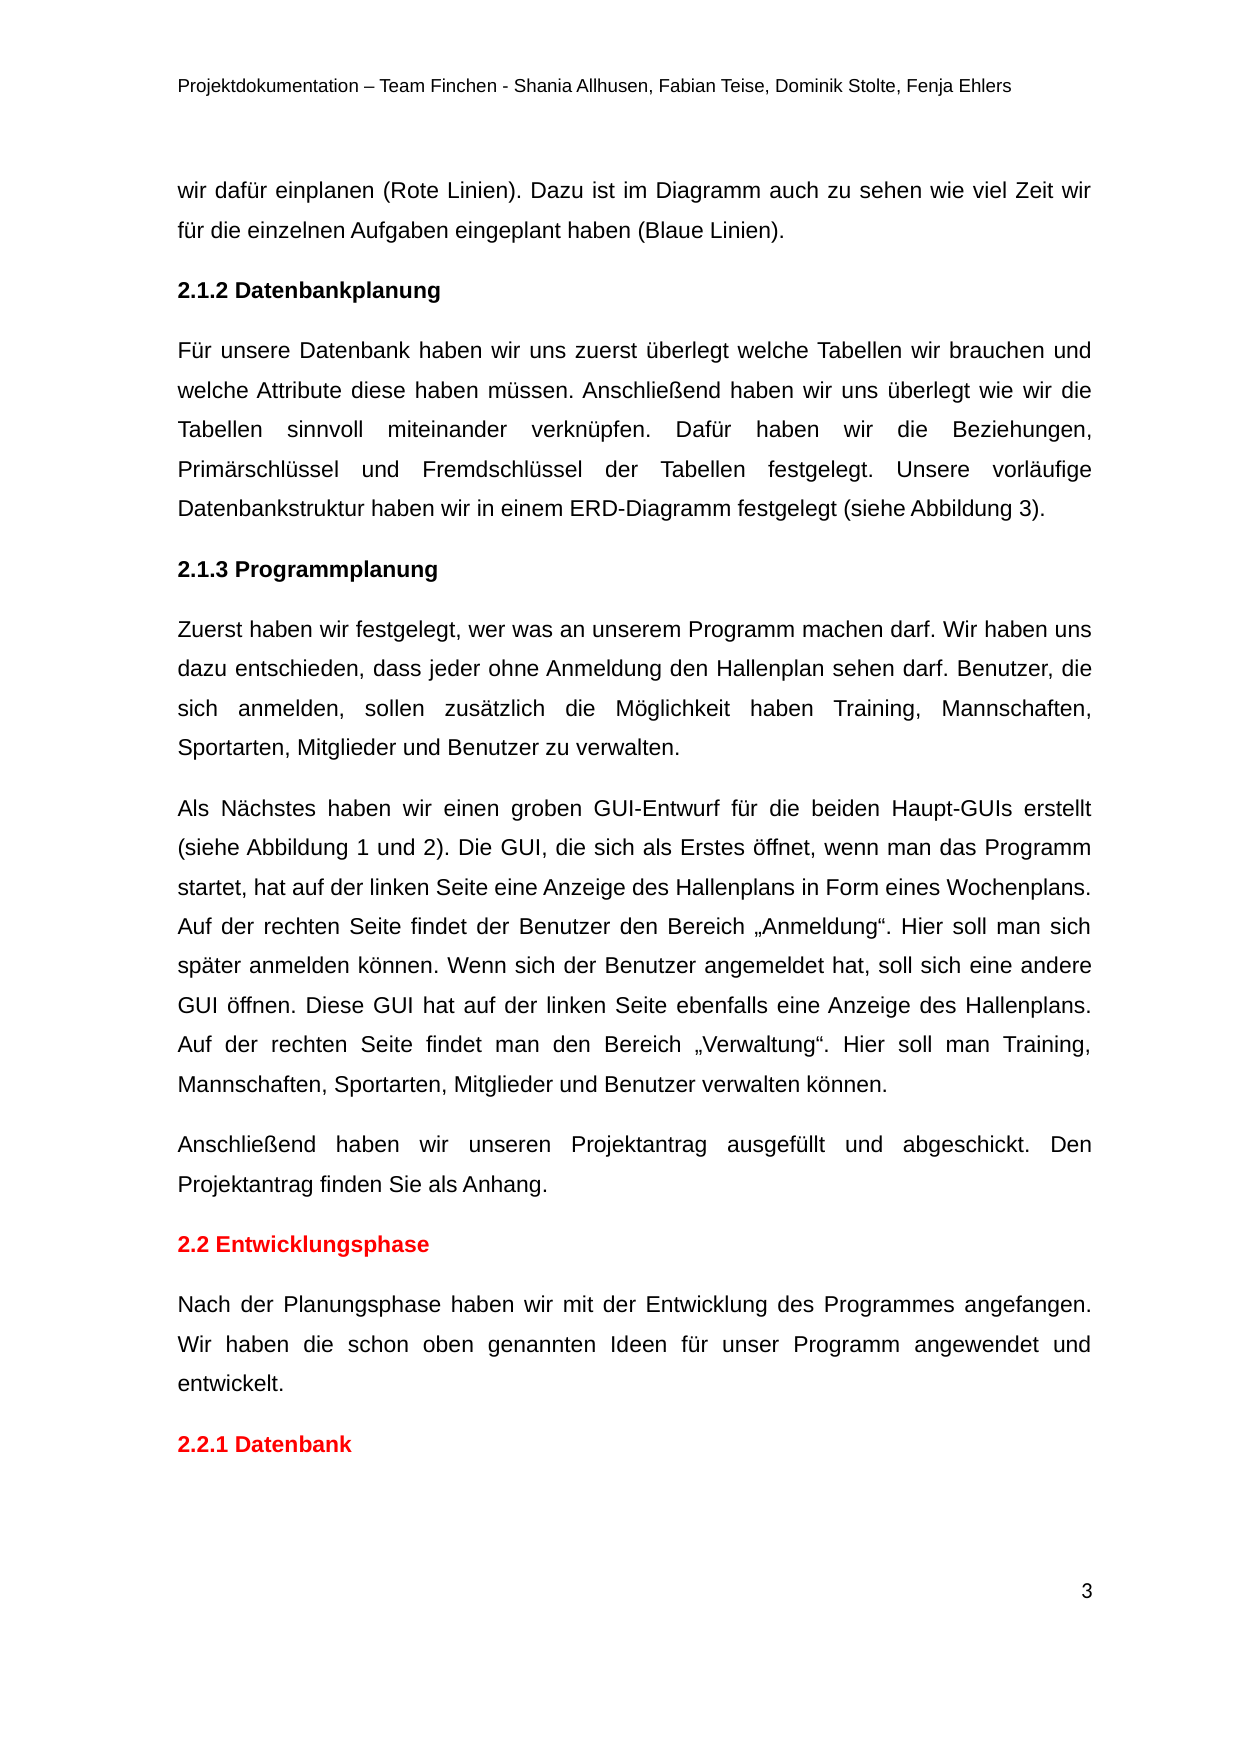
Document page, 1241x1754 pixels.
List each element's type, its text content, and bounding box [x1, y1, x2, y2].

text 2.2 Entwicklungsphase [177, 1231, 1092, 1257]
text Nach der Planungsphase haben wir mit der Entwicklung des Programmes angefangen. Wir haben die schon oben genannten Ideen für unser Programm angewendet und entwickelt. [177, 1291, 1092, 1397]
text wir dafür einplanen (Rote Linien). Dazu ist im Diagramm auch zu sehen wie viel Zeit wir für die einzelnen Aufgaben eingeplant haben (Blaue Linien). [177, 177, 1092, 243]
text 2.1.3 Programmplanung [177, 556, 1092, 582]
text Anschließend haben wir unseren Projektantrag ausgefüllt und abgeschickt. Den Projektantrag finden Sie als Anhang. [177, 1131, 1092, 1197]
text 2.2.1 Datenbank [177, 1431, 1092, 1457]
text Zuerst haben wir festgelegt, wer was an unserem Programm machen darf. Wir haben uns dazu entschieden, dass jeder ohne Anmeldung den Hallenplan sehen darf. Benutzer, die sich anmelden, sollen zusätzlich die Möglichkeit haben Training, Mannschaften, Sportarten, Mitglieder und Benutzer zu verwalten. [177, 616, 1092, 761]
text Für unsere Datenbank haben wir uns zuerst überlegt welche Tabellen wir brauchen und welche Attribute diese haben müssen. Anschließend haben wir uns überlegt wie wir die Tabellen sinnvoll miteinander verknüpfen. Dafür haben wir die Beziehungen, Primärschlüssel und Fremdschlüssel der Tabellen festgelegt. Unsere vorläufige Datenbankstruktur haben wir in einem ERD-Diagramm festgelegt (siehe Abbildung 3). [177, 337, 1092, 522]
text 2.1.2 Datenbankplanung [177, 277, 1092, 303]
text Als Nächstes haben wir einen groben GUI-Entwurf für die beiden Haupt-GUIs erstellt (siehe Abbildung 1 und 2). Die GUI, die sich als Erstes öffnet, wenn man das Programm startet, hat auf der linken Seite eine Anzeige des Hallenplans in Form eines Wochenplans. Auf der rechten Seite findet der Benutzer den Bereich „Anmeldung“. Hier soll man sich später anmelden können. Wenn sich der Benutzer angemeldet hat, soll sich eine andere GUI öffnen. Diese GUI hat auf der linken Seite ebenfalls eine Anzeige des Hallenplans. Auf der rechten Seite findet man den Bereich „Verwaltung“. Hier soll man Training, Mannschaften, Sportarten, Mitglieder und Benutzer verwalten können. [177, 794, 1092, 1097]
